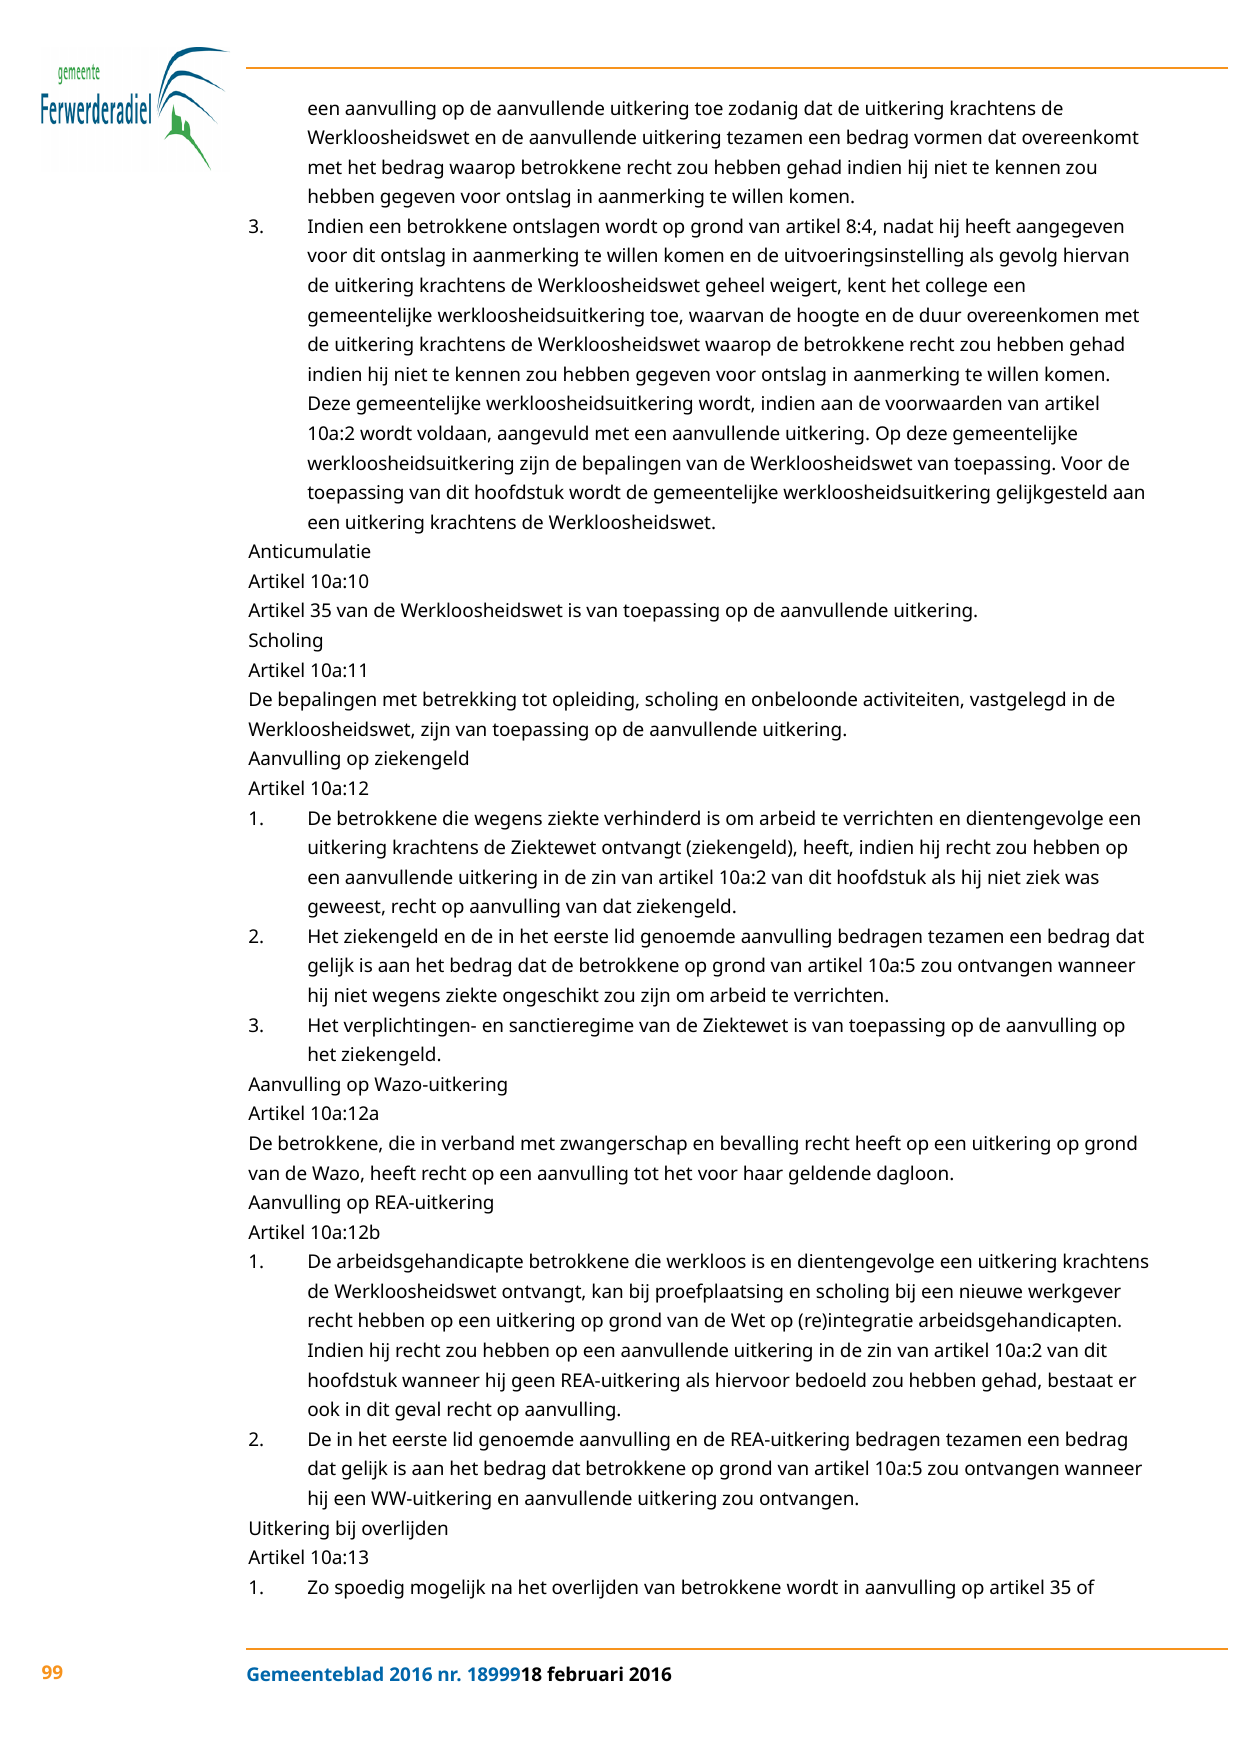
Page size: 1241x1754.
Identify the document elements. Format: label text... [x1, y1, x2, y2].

list De in het eerste lid genoemde aanvulling en de REA-uitkering bedragen tezamen een bedrag dat gelijk is aan het bedrag dat betrokkene op grond van artikel 10a:5 zou ontvangen wanneer hij een WW-uitkering en aanvullende uitkering zou ontvangen. [248, 1426, 1152, 1511]
text Uitkering bij overlijden [248, 1515, 1152, 1541]
text Aanvulling op REA-uitkering [248, 1189, 1152, 1215]
text Artikel 10a:12b [248, 1219, 1152, 1245]
picture [41, 47, 231, 172]
text De bepalingen met betrekking tot opleiding, scholing en onbeloonde activiteiten, vastgelegd in de Werkloosheidswet, zijn van toepassing op de aanvullende uitkering. [248, 686, 1152, 742]
text De betrokkene, die in verband met zwangerschap en bevalling recht heeft op een uitkering op grond van de Wazo, heeft recht op een aanvulling tot het voor haar geldende dagloon. [248, 1130, 1152, 1186]
text Aanvulling op ziekengeld [248, 746, 1152, 771]
text Artikel 10a:11 [248, 657, 1152, 683]
text Artikel 10a:12a [248, 1101, 1152, 1126]
text Artikel 10a:12 [248, 775, 1152, 801]
list Het ziekengeld en de in het eerste lid genoemde aanvulling bedragen tezamen een bedrag dat gelijk is aan het bedrag dat de betrokkene op grond van artikel 10a:5 zou ontvangen wanneer hij niet wegens ziekte ongeschikt zou zijn om arbeid te verrichten. [248, 923, 1152, 1008]
text Scholing [248, 627, 1152, 653]
list Indien een betrokkene ontslagen wordt op grond van artikel 8:4, nadat hij heeft aangegeven voor dit ontslag in aanmerking te willen komen en de uitvoeringsinstelling als gevolg hiervan de uitkering krachtens de Werkloosheidswet geheel weigert, kent het college een gemeentelijke werkloosheidsuitkering toe, waarvan de hoogte en de duur overeenkomen met de uitkering krachtens de Werkloosheidswet waarop de betrokkene recht zou hebben gehad indien hij niet te kennen zou hebben gegeven voor ontslag in aanmerking te willen komen. Deze gemeentelijke werkloosheidsuitkering wordt, indien aan de voorwaarden van artikel 10a:2 wordt voldaan, aangevuld met een aanvullende uitkering. Op deze gemeentelijke werkloosheidsuitkering zijn de bepalingen van de Werkloosheidswet van toepassing. Voor de toepassing van dit hoofdstuk wordt de gemeentelijke werkloosheidsuitkering gelijkgesteld aan een uitkering krachtens de Werkloosheidswet. [248, 213, 1152, 535]
text Artikel 35 van de Werkloosheidswet is van toepassing op de aanvullende uitkering. [248, 598, 1152, 623]
text Artikel 10a:13 [248, 1544, 1152, 1570]
list De arbeidsgehandicapte betrokkene die werkloos is en dientengevolge een uitkering krachtens de Werkloosheidswet ontvangt, kan bij proefplaatsing en scholing bij een nieuwe werkgever recht hebben op een uitkering op grond van de Wet op (re)integratie arbeidsgehandicapten. Indien hij recht zou hebben op een aanvullende uitkering in de zin van artikel 10a:2 van dit hoofdstuk wanneer hij geen REA-uitkering als hiervoor bedoeld zou hebben gehad, bestaat er ook in dit geval recht op aanvulling. [248, 1248, 1152, 1422]
list Het verplichtingen- en sanctieregime van de Ziektewet is van toepassing op de aanvulling op het ziekengeld. [248, 1012, 1152, 1067]
text Artikel 10a:10 [248, 568, 1152, 594]
list De betrokkene die wegens ziekte verhinderd is om arbeid te verrichten en dientengevolge een uitkering krachtens de Ziektewet ontvangt (ziekengeld), heeft, indien hij recht zou hebben op een aanvullende uitkering in de zin van artikel 10a:2 van dit hoofdstuk als hij niet ziek was geweest, recht op aanvulling van dat ziekengeld. [248, 805, 1152, 919]
list een aanvulling op de aanvullende uitkering toe zodanig dat de uitkering krachtens de Werkloosheidswet en de aanvullende uitkering tezamen een bedrag vormen dat overeenkomt met het bedrag waarop betrokkene recht zou hebben gehad indien hij niet te kennen zou hebben gegeven voor ontslag in aanmerking te willen komen. [248, 95, 1152, 209]
text Aanvulling op Wazo-uitkering [248, 1071, 1152, 1097]
list Zo spoedig mogelijk na het overlijden van betrokkene wordt in aanvulling op artikel 35 of [248, 1574, 1152, 1600]
text Anticumulatie [248, 538, 1152, 564]
